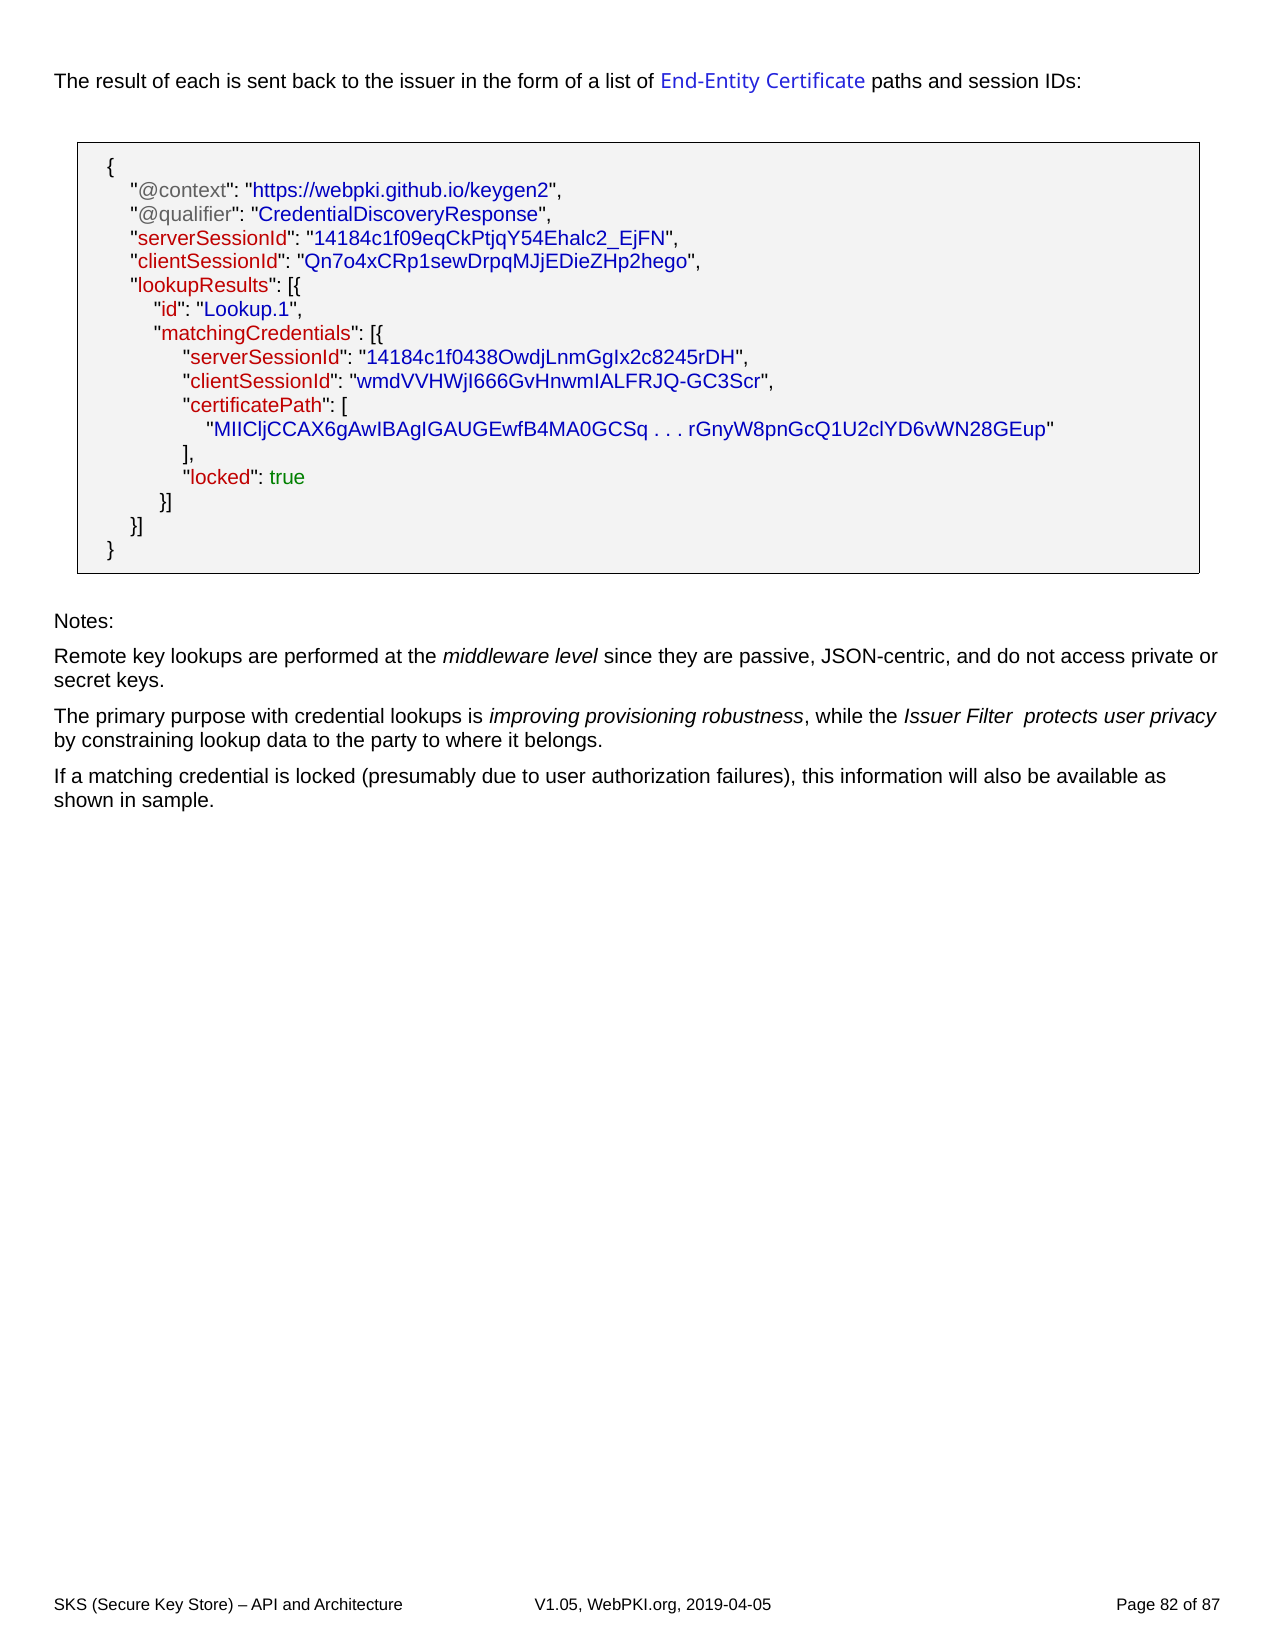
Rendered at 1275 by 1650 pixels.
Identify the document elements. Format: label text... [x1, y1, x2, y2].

text If a matching credential is locked (presumably due to user authorization failures), this information will also be available as shown in sample. [54, 763, 1221, 811]
text Remote key lookups are performed at the middleware level since they are passive, JSON-centric, and do not access private or secret keys. [54, 644, 1221, 692]
text Notes: [54, 608, 1221, 632]
text The primary purpose with credential lookups is improving provisioning robustness, while the Issuer Filter protects user privacy by constraining lookup data to the party to where it belongs. [54, 704, 1221, 752]
table_header { "@context": "https://webpki.github.io/keygen2", "@qualifier": "CredentialDiscoveryResponse", "serverSessionId": "14184c1f09eqCkPtjqY54Ehalc2_EjFN", "clientSessionId": "Qn7o4xCRp1sewDrpqMJjEDieZHp2hego", "lookupResults": [{ "id": "Lookup.1", "matchingCredentials": [{ "serverSessionId": "14184c1f0438OwdjLnmGgIx2c8245rDH", "clientSessionId": "wmdVVHWjI666GvHnwmIALFRJQ-GC3Scr", "certificatePath": [ "MIICljCCAX6gAwIBAgIGAUGEwfB4MA0GCSq . . . rGnyW8pnGcQ1U2clYD6vWN28GEup" ], "locked": true }] }] } [78, 143, 1199, 573]
text The result of each is sent back to the issuer in the form of a list of End-Entity Certificate paths and session IDs: [54, 66, 1221, 94]
